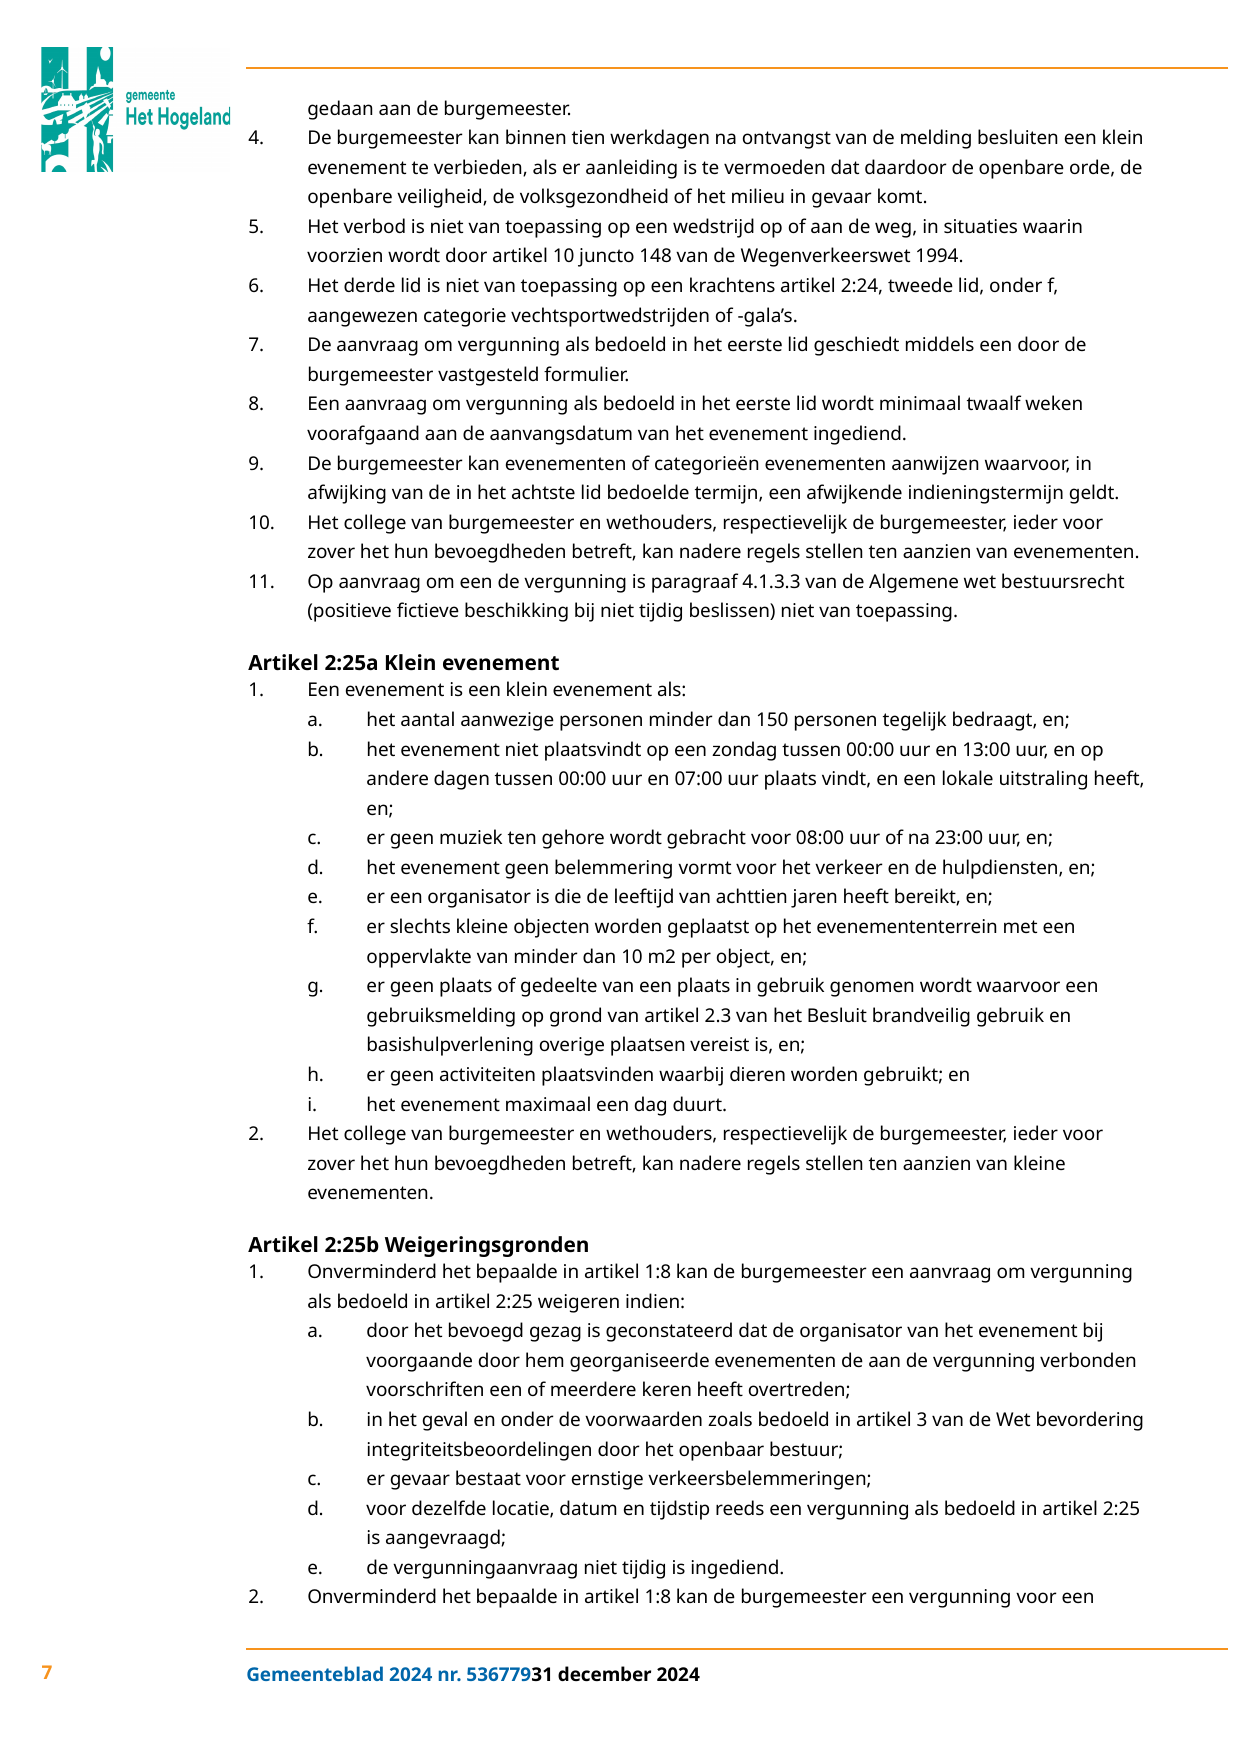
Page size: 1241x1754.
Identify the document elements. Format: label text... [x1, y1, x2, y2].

list voor dezelfde locatie, datum en tijdstip reeds een vergunning als bedoeld in artikel 2:25 is aangevraagd; [307, 1495, 1152, 1550]
list Een evenement is een klein evenement als: [248, 677, 1152, 702]
list het evenement geen belemmering vormt voor het verkeer en de hulpdiensten, en; [307, 854, 1152, 880]
list in het geval en onder de voorwaarden zoals bedoeld in artikel 3 van de Wet bevordering integriteitsbeoordelingen door het openbaar bestuur; [307, 1406, 1152, 1462]
list Het college van burgemeester en wethouders, respectievelijk de burgemeester, ieder voor zover het hun bevoegdheden betreft, kan nadere regels stellen ten aanzien van kleine evenementen. [248, 1120, 1152, 1205]
list De burgemeester kan evenementen of categorieën evenementen aanwijzen waarvoor, in afwijking van de in het achtste lid bedoelde termijn, een afwijkende indieningstermijn geldt. [248, 450, 1152, 505]
list het evenement maximaal een dag duurt. [307, 1091, 1152, 1116]
list er geen muziek ten gehore wordt gebracht voor 08:00 uur of na 23:00 uur, en; [307, 824, 1152, 850]
list gedaan aan de burgemeester. [248, 95, 1152, 121]
list Een aanvraag om vergunning als bedoeld in het eerste lid wordt minimaal twaalf weken voorafgaand aan de aanvangsdatum van het evenement ingediend. [248, 391, 1152, 446]
list er een organisator is die de leeftijd van achttien jaren heeft bereikt, en; [307, 884, 1152, 909]
list Onverminderd het bepaalde in artikel 1:8 kan de burgemeester een aanvraag om vergunning als bedoeld in artikel 2:25 weigeren indien: [248, 1258, 1152, 1314]
list er slechts kleine objecten worden geplaatst op het evenemententerrein met een oppervlakte van minder dan 10 m2 per object, en; [307, 913, 1152, 968]
list Het verbod is niet van toepassing op een wedstrijd op of aan de weg, in situaties waarin voorzien wordt door artikel 10 juncto 148 van de Wegenverkeerswet 1994. [248, 213, 1152, 268]
list het evenement niet plaatsvindt op een zondag tussen 00:00 uur en 13:00 uur, en op andere dagen tussen 00:00 uur en 07:00 uur plaats vindt, en een lokale uitstraling heeft, en; [307, 736, 1152, 821]
list het aantal aanwezige personen minder dan 150 personen tegelijk bedraagt, en; [307, 706, 1152, 732]
list Het derde lid is niet van toepassing op een krachtens artikel 2:24, tweede lid, onder f, aangewezen categorie vechtsportwedstrijden of -gala’s. [248, 272, 1152, 328]
list Het college van burgemeester en wethouders, respectievelijk de burgemeester, ieder voor zover het hun bevoegdheden betreft, kan nadere regels stellen ten aanzien van evenementen. [248, 509, 1152, 564]
list er geen plaats of gedeelte van een plaats in gebruik genomen wordt waarvoor een gebruiksmelding op grond van artikel 2.3 van het Besluit brandveilig gebruik en basishulpverlening overige plaatsen vereist is, en; [307, 972, 1152, 1057]
list er geen activiteiten plaatsvinden waarbij dieren worden gebruikt; en [307, 1061, 1152, 1087]
list de vergunningaanvraag niet tijdig is ingediend. [307, 1554, 1152, 1580]
picture [41, 47, 231, 172]
text Artikel 2:25a Klein evenement [248, 648, 1152, 677]
text Artikel 2:25b Weigeringsgronden [248, 1230, 1152, 1258]
list door het bevoegd gezag is geconstateerd dat de organisator van het evenement bij voorgaande door hem georganiseerde evenementen de aan de vergunning verbonden voorschriften een of meerdere keren heeft overtreden; [307, 1317, 1152, 1402]
list er gevaar bestaat voor ernstige verkeersbelemmeringen; [307, 1465, 1152, 1491]
list Onverminderd het bepaalde in artikel 1:8 kan de burgemeester een vergunning voor een [248, 1584, 1152, 1609]
list De aanvraag om vergunning als bedoeld in het eerste lid geschiedt middels een door de burgemeester vastgesteld formulier. [248, 331, 1152, 387]
list Op aanvraag om een de vergunning is paragraaf 4.1.3.3 van de Algemene wet bestuursrecht (positieve fictieve beschikking bij niet tijdig beslissen) niet van toepassing. [248, 568, 1152, 623]
list De burgemeester kan binnen tien werkdagen na ontvangst van de melding besluiten een klein evenement te verbieden, als er aanleiding is te vermoeden dat daardoor de openbare orde, de openbare veiligheid, de volksgezondheid of het milieu in gevaar komt. [248, 124, 1152, 209]
